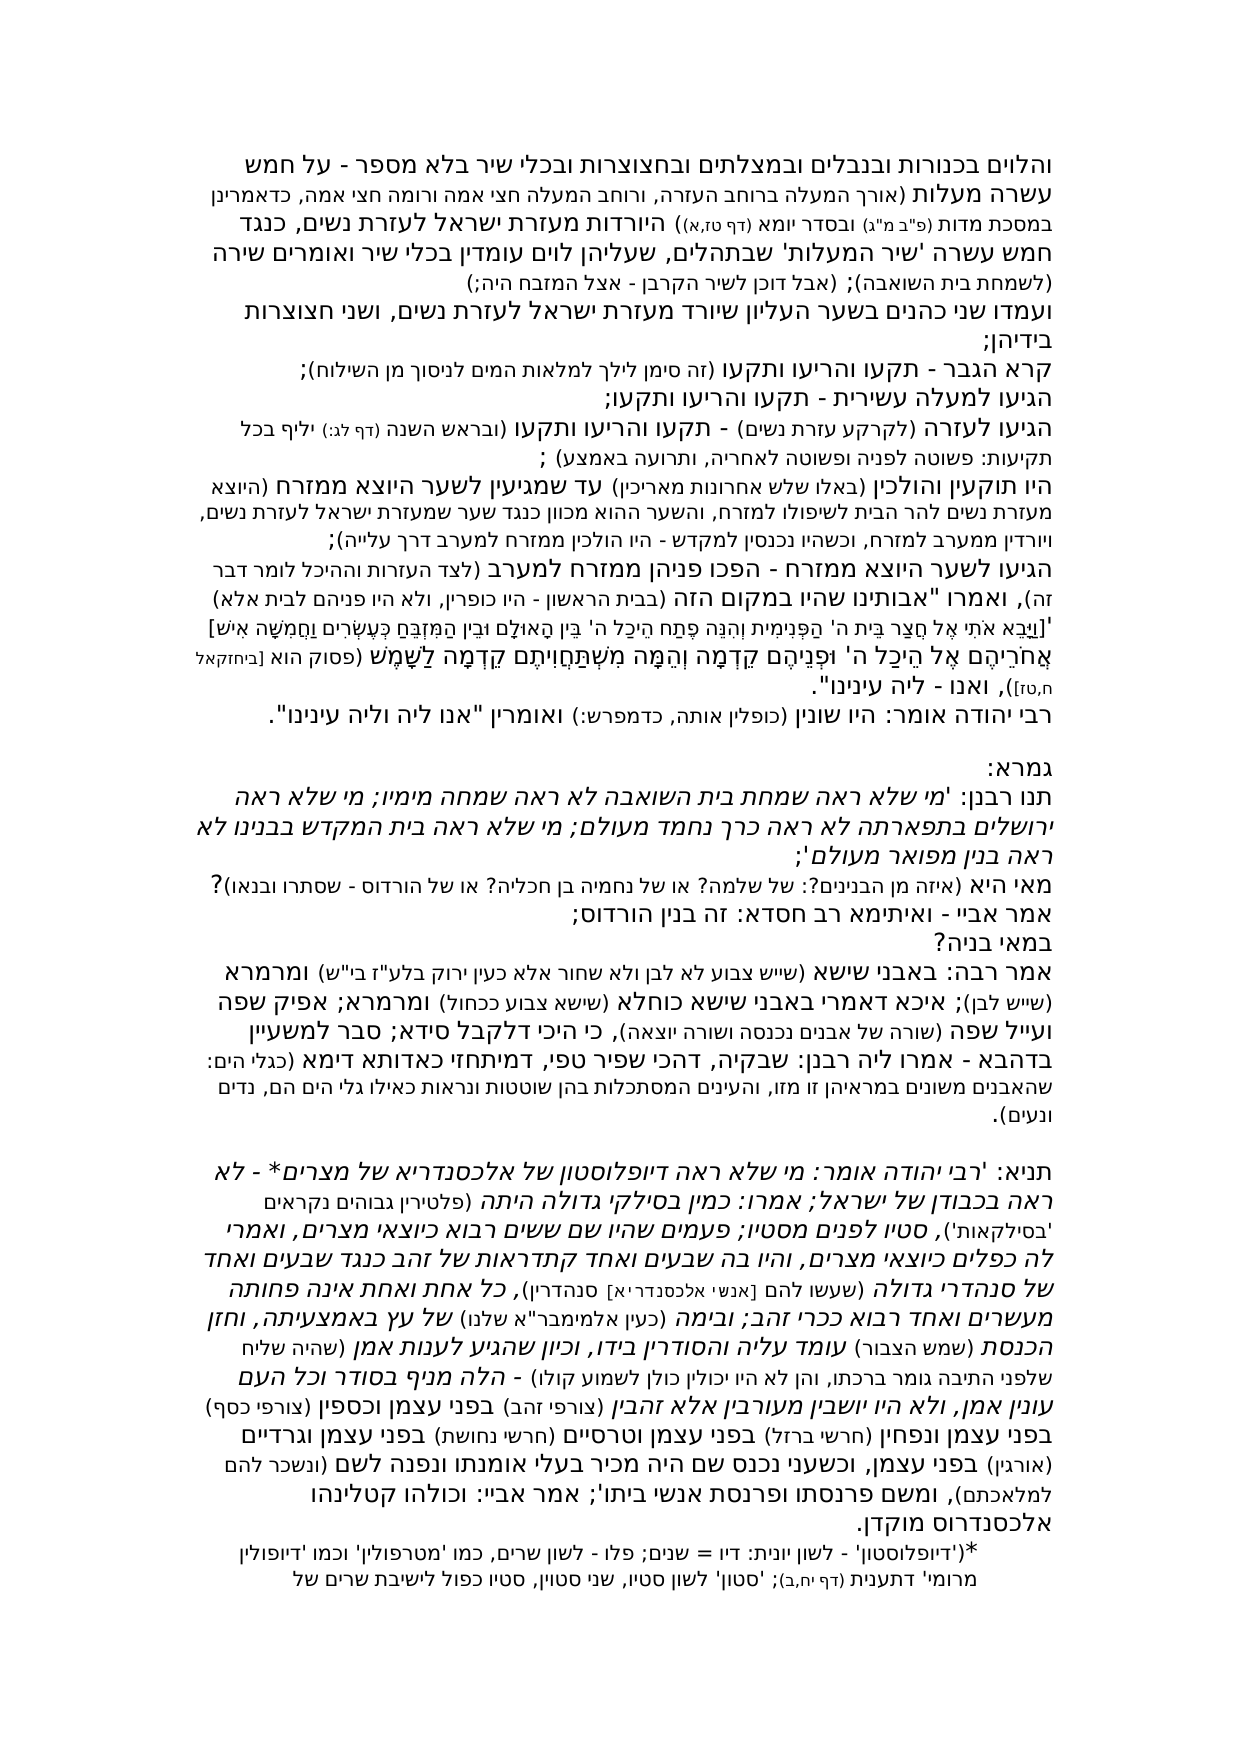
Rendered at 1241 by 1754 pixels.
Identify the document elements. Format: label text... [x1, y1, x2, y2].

text תנו רבנן: 'מי שלא ראה שמחת בית השואבה לא ראה שמחה מימיו; מי שלא ראה ירושלים בתפארתה לא ראה כרך נחמד מעולם; מי שלא ראה בית המקדש בבנינו לא ראה בנין מפואר מעולם'; [187, 782, 1053, 870]
text הגיעו לעזרה (לקרקע עזרת נשים) - תקעו והריעו ותקעו (ובראש השנה (דף לג:) יליף בכל תקיעות: פשוטה לפניה ופשוטה לאחריה, ותרועה באמצע) ; [187, 413, 1053, 471]
text היו תוקעין והולכין (באלו שלש אחרונות מאריכין) עד שמגיעין לשער היוצא ממזרח (היוצא מעזרת נשים להר הבית לשיפולו למזרח, והשער ההוא מכוון כנגד שער שמעזרת ישראל לעזרת נשים, ויורדין ממערב למזרח, וכשהיו נכנסין למקדש - היו הולכין ממזרח למערב דרך עלייה); [187, 471, 1053, 554]
text *('דיופלוסטון' - לשון יונית: דיו = שנים; פלו - לשון שרים, כמו 'מטרפולין' וכמו 'דיופולין מרומי' דתענית (דף יח,ב); 'סטון' לשון סטיו, שני סטוין, סטיו כפול לישיבת שרים של [187, 1537, 978, 1591]
text גמרא: [187, 753, 1053, 782]
text רבי יהודה אומר: היו שונין (כופלין אותה, כדמפרש:) ואומרין "אנו ליה וליה עינינו". [187, 700, 1053, 729]
text הגיעו למעלה עשירית - תקעו והריעו ותקעו; [187, 384, 1053, 413]
text תניא: 'רבי יהודה אומר: מי שלא ראה דיופלוסטון של אלכסנדריא של מצרים* - לא ראה בכבודן של ישראל; אמרו: כמין בסילקי גדולה היתה (פלטירין גבוהים נקראים 'בסילקאות'), סטיו לפנים מסטיו; פעמים שהיו שם ששים רבוא כיוצאי מצרים, ואמרי לה כפלים כיוצאי מצרים, והיו בה שבעים ואחד קתדראות של זהב כנגד שבעים ואחד של סנהדרי גדולה (שעשו להם [אנשי אלכסנדריא] סנהדרין), כל אחת ואחת אינה פחותה מעשרים ואחד רבוא ככרי זהב; ובימה (כעין אלמימבר"א שלנו) של עץ באמצעיתה, וחזן הכנסת (שמש הצבור) עומד עליה והסודרין בידו, וכיון שהגיע לענות אמן (שהיה שליח שלפני התיבה גומר ברכתו, והן לא היו יכולין כולן לשמוע קולו) - הלה מניף בסודר וכל העם עונין אמן, ולא היו יושבין מעורבין אלא זהבין (צורפי זהב) בפני עצמן וכספין (צורפי כסף) בפני עצמן ונפחין (חרשי ברזל) בפני עצמן וטרסיים (חרשי נחושת) בפני עצמן וגרדיים (אורגין) בפני עצמן, וכשעני נכנס שם היה מכיר בעלי אומנתו ונפנה לשם (ונשכר להם למלאכתם), ומשם פרנסתו ופרנסת אנשי ביתו'; אמר אביי: וכולהו קטלינהו אלכסנדרוס מוקדן. [187, 1157, 1053, 1537]
text ועמדו שני כהנים בשער העליון שיורד מעזרת ישראל לעזרת נשים, ושני חצוצרות בידיהן; [187, 296, 1053, 354]
text קרא הגבר - תקעו והריעו ותקעו (זה סימן לילך למלאות המים לניסוך מן השילוח); [187, 354, 1053, 384]
text מאי היא (איזה מן הבנינים?: של שלמה? או של נחמיה בן חכליה? או של הורדוס - שסתרו ובנאו)? [187, 870, 1053, 899]
text במאי בניה? [187, 928, 1053, 958]
text אמר אביי - ואיתימא רב חסדא: זה בנין הורדוס; [187, 899, 1053, 928]
text אמר רבה: באבני שישא (שייש צבוע לא לבן ולא שחור אלא כעין ירוק בלע"ז בי"ש) ומרמרא (שייש לבן); איכא דאמרי באבני שישא כוחלא (שישא צבוע ככחול) ומרמרא; אפיק שפה ועייל שפה (שורה של אבנים נכנסה ושורה יוצאה), כי היכי דלקבל סידא; סבר למשעיין בדהבא - אמרו ליה רבנן: שבקיה, דהכי שפיר טפי, דמיתחזי כאדותא דימא (כגלי הים: שהאבנים משונים במראיהן זו מזו, והעינים המסתכלות בהן שוטטות ונראות כאילו גלי הים הם, נדים ונעים). [187, 958, 1053, 1128]
text והלוים בכנורות ובנבלים ובמצלתים ובחצוצרות ובכלי שיר בלא מספר - על חמש עשרה מעלות (אורך המעלה ברוחב העזרה, ורוחב המעלה חצי אמה ורומה חצי אמה, כדאמרינן במסכת מדות (פ"ב מ"ג) ובסדר יומא (דף טז,א)) היורדות מעזרת ישראל לעזרת נשים, כנגד חמש עשרה 'שיר המעלות' שבתהלים, שעליהן לוים עומדין בכלי שיר ואומרים שירה (לשמחת בית השואבה); (אבל דוכן לשיר הקרבן - אצל המזבח היה;) [187, 150, 1053, 296]
text הגיעו לשער היוצא ממזרח - הפכו פניהן ממזרח למערב (לצד העזרות וההיכל לומר דבר זה), ואמרו "אבותינו שהיו במקום הזה (בבית הראשון - היו כופרין, ולא היו פניהם לבית אלא) '[וַיָּבֵא אֹתִי אֶל חֲצַר בֵּית ה' הַפְּנִימִית וְהִנֵּה פֶתַח הֵיכַל ה' בֵּין הָאוּלָם וּבֵין הַמִּזְבֵּחַ כְּעֶשְׂרִים וַחֲמִשָּׁה אִישׁ] אֲחֹרֵיהֶם אֶל הֵיכַל ה' וּפְנֵיהֶם קֵדְמָה וְהֵמָּה מִשְׁתַּחֲוִיתֶם קֵדְמָה לַשָּׁמֶשׁ (פסוק הוא [ביחזקאל ח,טז]), ואנו - ליה עינינו". [187, 554, 1053, 700]
